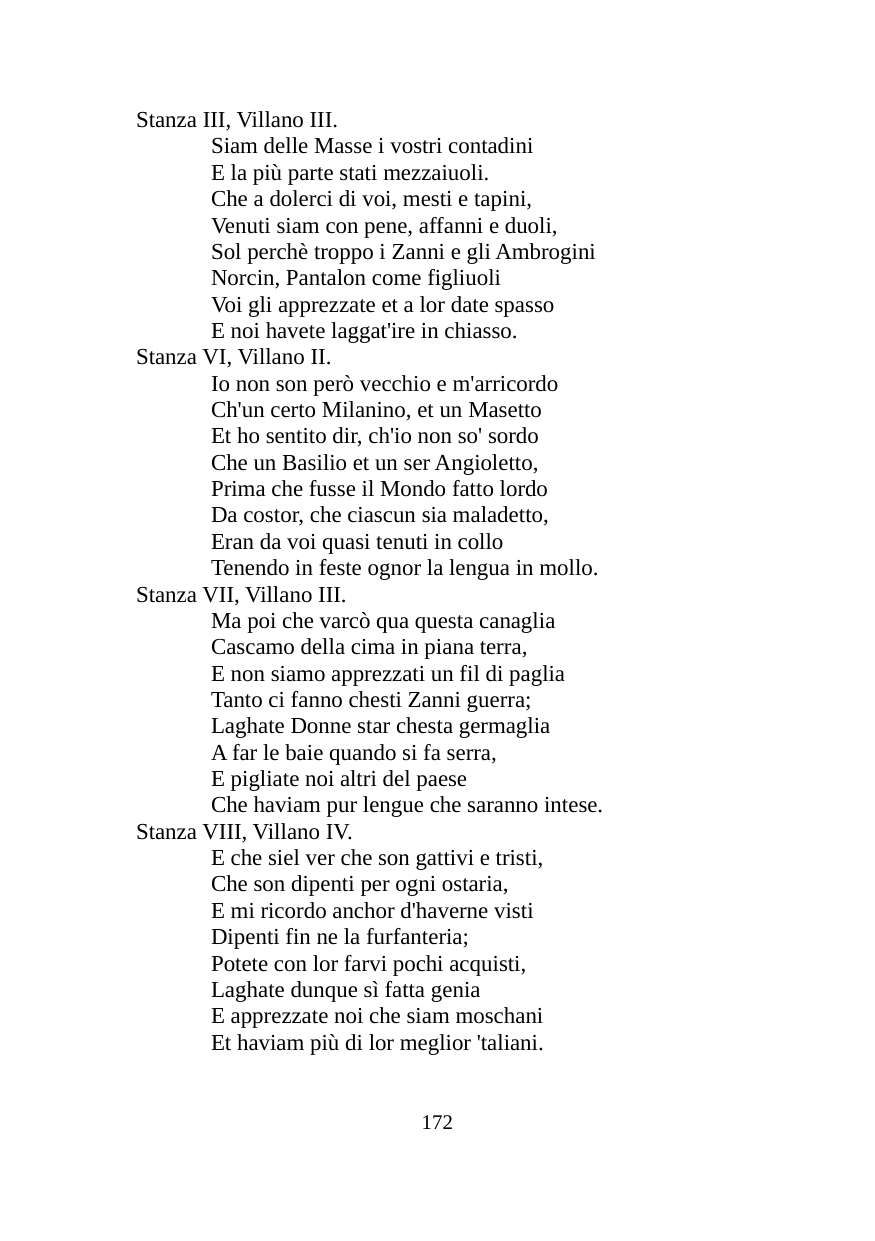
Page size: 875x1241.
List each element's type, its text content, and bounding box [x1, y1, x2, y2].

text Che son dipenti per ogni ostaria, [181, 871, 768, 897]
text Ma poi che varcò qua questa canaglia [181, 607, 768, 633]
text Laghate Donne star chesta germaglia [181, 712, 768, 739]
text Laghate dunque sì fatta genia [181, 976, 768, 1002]
text Et ho sentito dir, ch'io non so' sordo [181, 422, 768, 449]
text Che haviam pur lengue che saranno intese. [181, 791, 768, 818]
text E pigliate noi altri del paese [181, 765, 768, 791]
text Io non son però vecchio e m'arricordo [181, 370, 768, 396]
text Tenendo in feste ognor la lengua in mollo. [181, 554, 768, 581]
text Sol perchè troppo i Zanni e gli Ambrogini [181, 238, 768, 264]
text E non siamo apprezzati un fil di paglia [181, 660, 768, 686]
text Et haviam più di lor meglior 'taliani. [181, 1029, 768, 1055]
text A far le baie quando si fa serra, [181, 739, 768, 765]
text Siam delle Masse i vostri contadini [181, 133, 768, 159]
text Da costor, che ciascun sia maladetto, [181, 502, 768, 528]
text Dipenti fin ne la furfanteria; [181, 923, 768, 949]
text E la più parte stati mezzaiuoli. [181, 159, 768, 185]
text Tanto ci fanno chesti Zanni guerra; [181, 686, 768, 712]
text Che un Basilio et un ser Angioletto, [181, 449, 768, 475]
text Stanza VIII, Villano IV. [106, 818, 768, 844]
text E che siel ver che son gattivi e tristi, [181, 844, 768, 871]
text Venuti siam con pene, affanni e duoli, [181, 212, 768, 238]
text Prima che fusse il Mondo fatto lordo [181, 475, 768, 502]
text Stanza VI, Villano II. [106, 343, 768, 370]
text Che a dolerci di voi, mesti e tapini, [181, 185, 768, 212]
text Ch'un certo Milanino, et un Masetto [181, 396, 768, 422]
text Potete con lor farvi pochi acquisti, [181, 949, 768, 976]
text E apprezzate noi che siam moschani [181, 1002, 768, 1029]
text E noi havete laggat'ire in chiasso. [181, 317, 768, 343]
text Voi gli apprezzate et a lor date spasso [181, 291, 768, 317]
text Stanza III, Villano III. [106, 106, 768, 133]
text Cascamo della cima in piana terra, [181, 633, 768, 660]
text Stanza VII, Villano III. [106, 581, 768, 607]
text Norcin, Pantalon come figliuoli [181, 264, 768, 291]
text E mi ricordo anchor d'haverne visti [181, 897, 768, 923]
text Eran da voi quasi tenuti in collo [181, 528, 768, 554]
